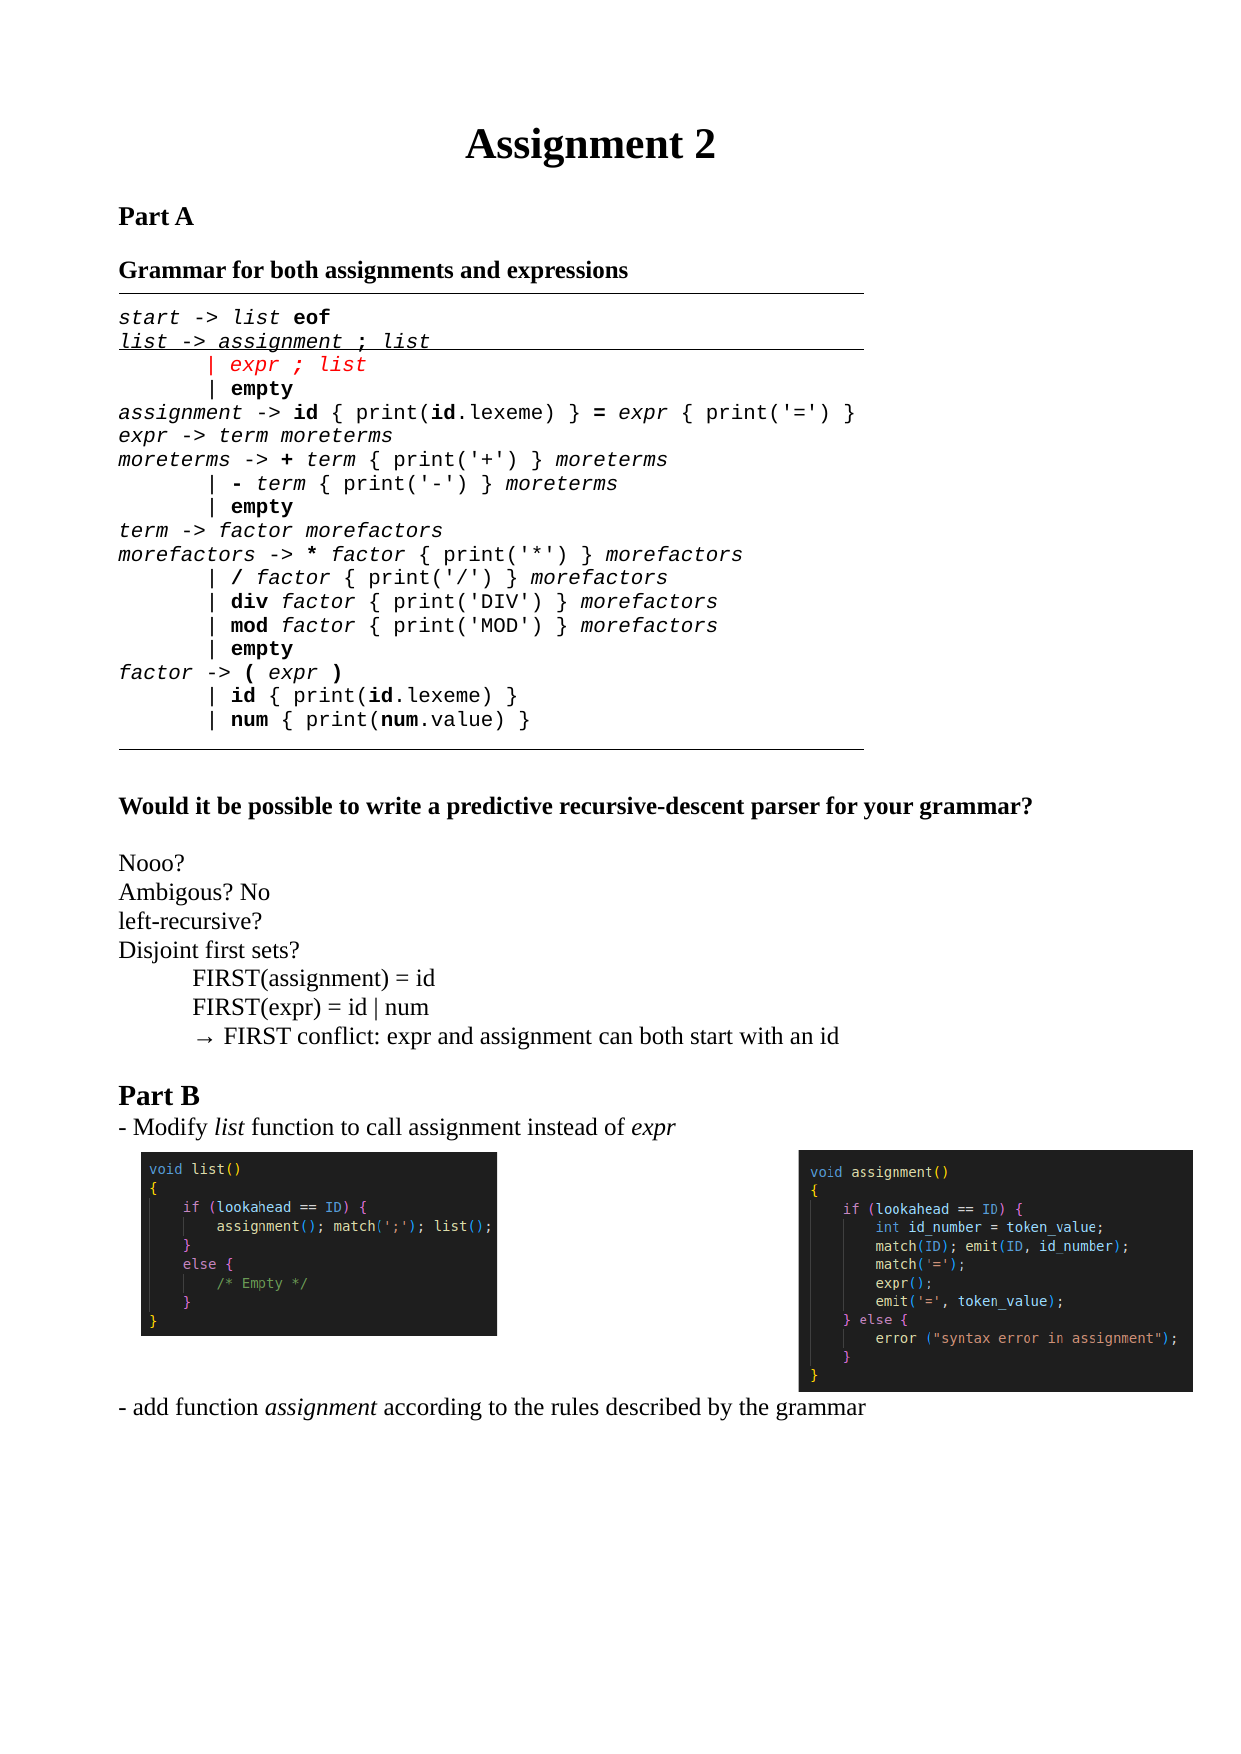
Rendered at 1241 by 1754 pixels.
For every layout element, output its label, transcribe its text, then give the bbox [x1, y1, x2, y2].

text Ambigous? No [118, 877, 1122, 906]
text term -> factor morefactors [118, 520, 1063, 544]
text factor -> ( expr ) [118, 662, 1063, 686]
text → FIRST conflict: expr and assignment can both start with an id [118, 1021, 1122, 1050]
text list -> assignment ; list [118, 331, 1063, 354]
text Nooo? [118, 848, 1122, 877]
text | num { print(num.value) } [118, 709, 1063, 733]
text expr -> term moreterms [118, 425, 1063, 449]
text Grammar for both assignments and expressions [118, 255, 1063, 283]
text - Modify list function to call assignment instead of expr [118, 1112, 1122, 1141]
text assignment -> id { print(id.lexeme) } = expr { print('=') } [118, 402, 1063, 425]
text start -> list eof [118, 307, 1063, 331]
text Would it be possible to write a predictive recursive-descent parser for your grammar? [118, 791, 1122, 820]
text | empty [118, 638, 1063, 662]
text moreterms -> + term { print('+') } moreterms [118, 449, 1063, 473]
text morefactors -> * factor { print('*') } morefactors [118, 544, 1063, 567]
text FIRST(assignment) = id [118, 963, 1122, 992]
text | / factor { print('/') } morefactors [118, 567, 1063, 591]
text | empty [118, 378, 1063, 402]
picture [798, 1150, 1193, 1392]
text left-recursive? [118, 906, 1122, 935]
text Disjoint first sets? [118, 935, 1122, 963]
text | id { print(id.lexeme) } [118, 686, 1063, 709]
text | div factor { print('DIV') } morefactors [118, 591, 1063, 614]
text - add function assignment according to the rules described by the grammar [118, 1141, 1122, 1420]
text Part A [118, 199, 1063, 231]
text Assignment 2 [118, 118, 1063, 168]
text | expr ; list [118, 354, 1063, 378]
text FIRST(expr) = id | num [118, 992, 1122, 1021]
text | - term { print('-') } moreterms [118, 473, 1063, 496]
text | mod factor { print('MOD') } morefactors [118, 614, 1063, 638]
text | empty [118, 496, 1063, 520]
picture [141, 1152, 498, 1336]
text Part B [118, 1078, 1122, 1112]
